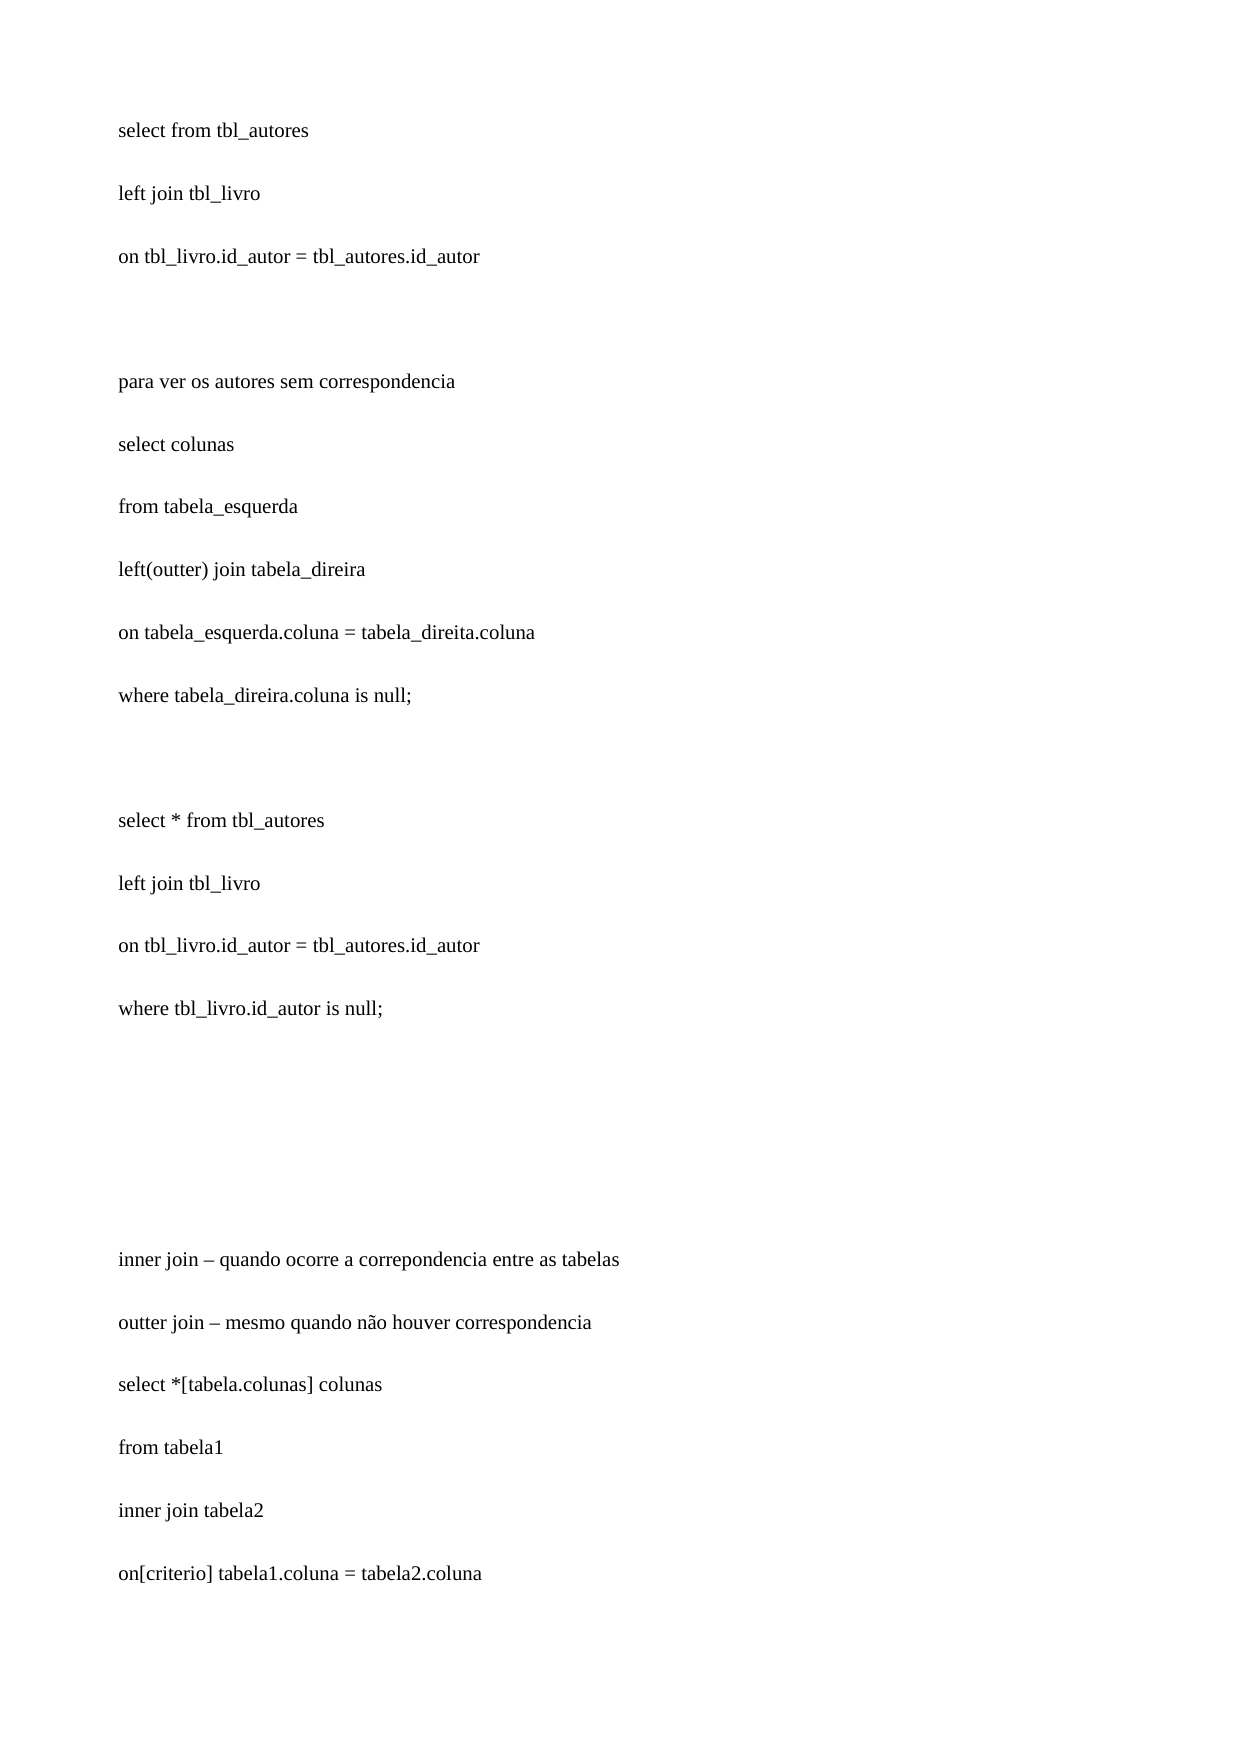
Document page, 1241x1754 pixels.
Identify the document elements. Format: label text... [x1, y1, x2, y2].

text on tbl_livro.id_autor = tbl_autores.id_autor [118, 243, 1122, 268]
text select * from tbl_autores [118, 808, 1122, 832]
text where tbl_livro.id_autor is null; [118, 996, 1122, 1020]
text select colunas [118, 432, 1122, 456]
text left join tbl_livro [118, 181, 1122, 205]
text from tabela1 [118, 1435, 1122, 1459]
text on tbl_livro.id_autor = tbl_autores.id_autor [118, 933, 1122, 957]
text on tabela_esquerda.coluna = tabela_direita.coluna [118, 620, 1122, 644]
text select from tbl_autores [118, 118, 1122, 142]
text on[criterio] tabela1.coluna = tabela2.coluna [118, 1560, 1122, 1584]
text inner join – quando ocorre a correpondencia entre as tabelas [118, 1247, 1122, 1271]
text left(outter) join tabela_direira [118, 557, 1122, 581]
text outter join – mesmo quando não houver correspondencia [118, 1309, 1122, 1334]
text where tabela_direira.coluna is null; [118, 682, 1122, 707]
text left join tbl_livro [118, 871, 1122, 895]
text inner join tabela2 [118, 1498, 1122, 1522]
text para ver os autores sem correspondencia [118, 369, 1122, 393]
text from tabela_esquerda [118, 494, 1122, 518]
text select *[tabela.colunas] colunas [118, 1372, 1122, 1396]
